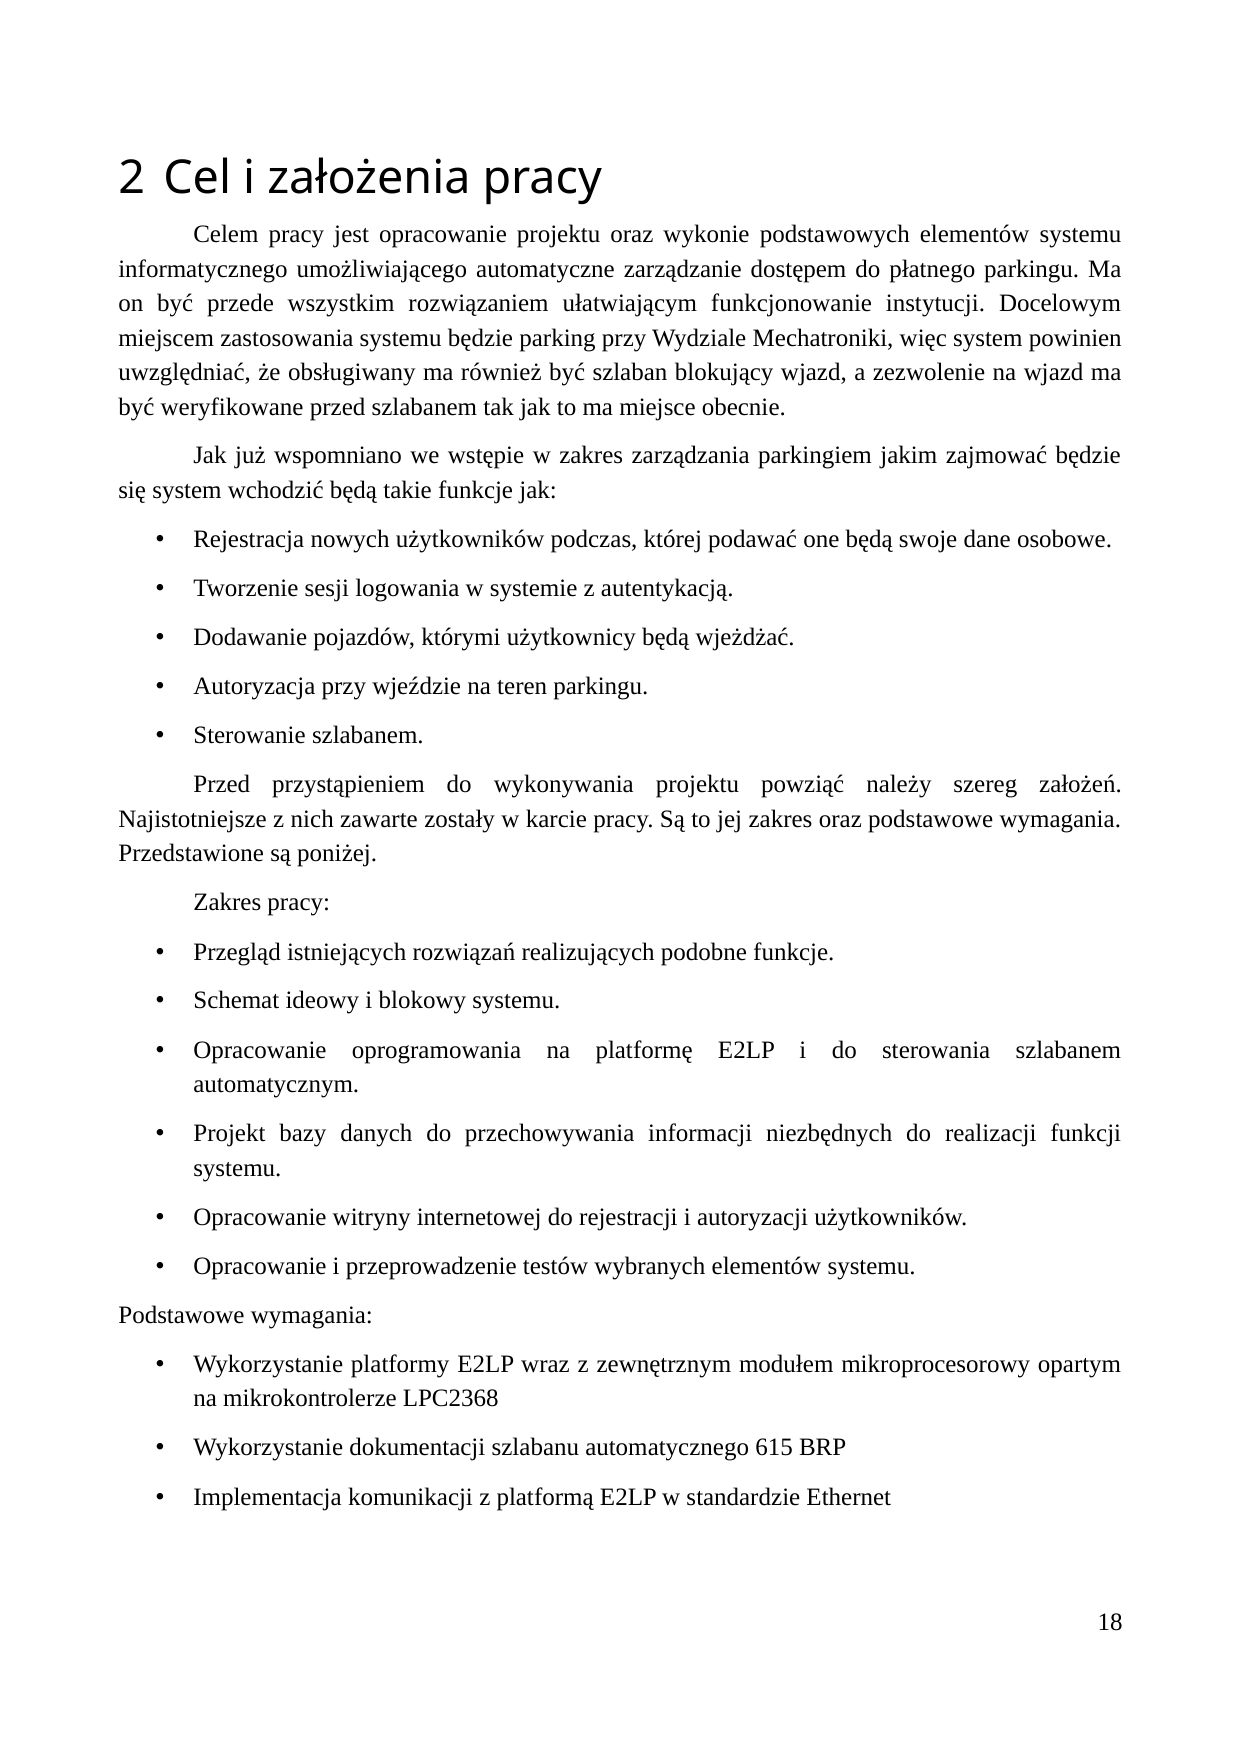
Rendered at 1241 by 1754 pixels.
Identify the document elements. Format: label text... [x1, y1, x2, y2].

text Celem pracy jest opracowanie projektu oraz wykonie podstawowych elementów systemu informatycznego umożliwiającego automatyczne zarządzanie dostępem do płatnego parkingu. Ma on być przede wszystkim rozwiązaniem ułatwiającym funkcjonowanie instytucji. Docelowym miejscem zastosowania systemu będzie parking przy Wydziale Mechatroniki, więc system powinien uwzględniać, że obsługiwany ma również być szlaban blokujący wjazd, a zezwolenie na wjazd ma być weryfikowane przed szlabanem tak jak to ma miejsce obecnie. [118, 219, 1122, 420]
text Przed przystąpieniem do wykonywania projektu powziąć należy szereg założeń. Najistotniejsze z nich zawarte zostały w karcie pracy. Są to jej zakres oraz podstawowe wymagania. Przedstawione są poniżej. [118, 769, 1122, 867]
list Autoryzacja przy wjeździe na teren parkingu. [156, 671, 1122, 700]
list Dodawanie pojazdów, którymi użytkownicy będą wjeżdżać. [156, 622, 1122, 651]
list Tworzenie sesji logowania w systemie z autentykacją. [156, 573, 1122, 602]
list Sterowanie szlabanem. [156, 720, 1122, 749]
list Rejestracja nowych użytkowników podczas, której podawać one będą swoje dane osobowe. [156, 524, 1122, 553]
subtitle Cel i założenia pracy [118, 143, 1122, 207]
list Opracowanie witryny internetowej do rejestracji i autoryzacji użytkowników. [156, 1202, 1122, 1231]
list Wykorzystanie platformy E2LP wraz z zewnętrznym modułem mikroprocesorowy opartym na mikrokontrolerze LPC2368 [156, 1349, 1122, 1412]
list Schemat ideowy i blokowy systemu. [156, 986, 1122, 1014]
list Projekt bazy danych do przechowywania informacji niezbędnych do realizacji funkcji systemu. [156, 1118, 1122, 1181]
list Przegląd istniejących rozwiązań realizujących podobne funkcje. [156, 937, 1122, 965]
list Zakres pracy: [156, 887, 1122, 916]
text Podstawowe wymagania: [118, 1300, 1122, 1329]
list Implementacja komunikacji z platformą E2LP w standardzie Ethernet [156, 1482, 1122, 1510]
list Opracowanie oprogramowania na platformę E2LP i do sterowania szlabanem automatycznym. [156, 1035, 1122, 1098]
text Jak już wspomniano we wstępie w zakres zarządzania parkingiem jakim zajmować będzie się system wchodzić będą takie funkcje jak: [118, 441, 1122, 504]
list Wykorzystanie dokumentacji szlabanu automatycznego 615 BRP [156, 1432, 1122, 1461]
list Opracowanie i przeprowadzenie testów wybranych elementów systemu. [156, 1251, 1122, 1279]
